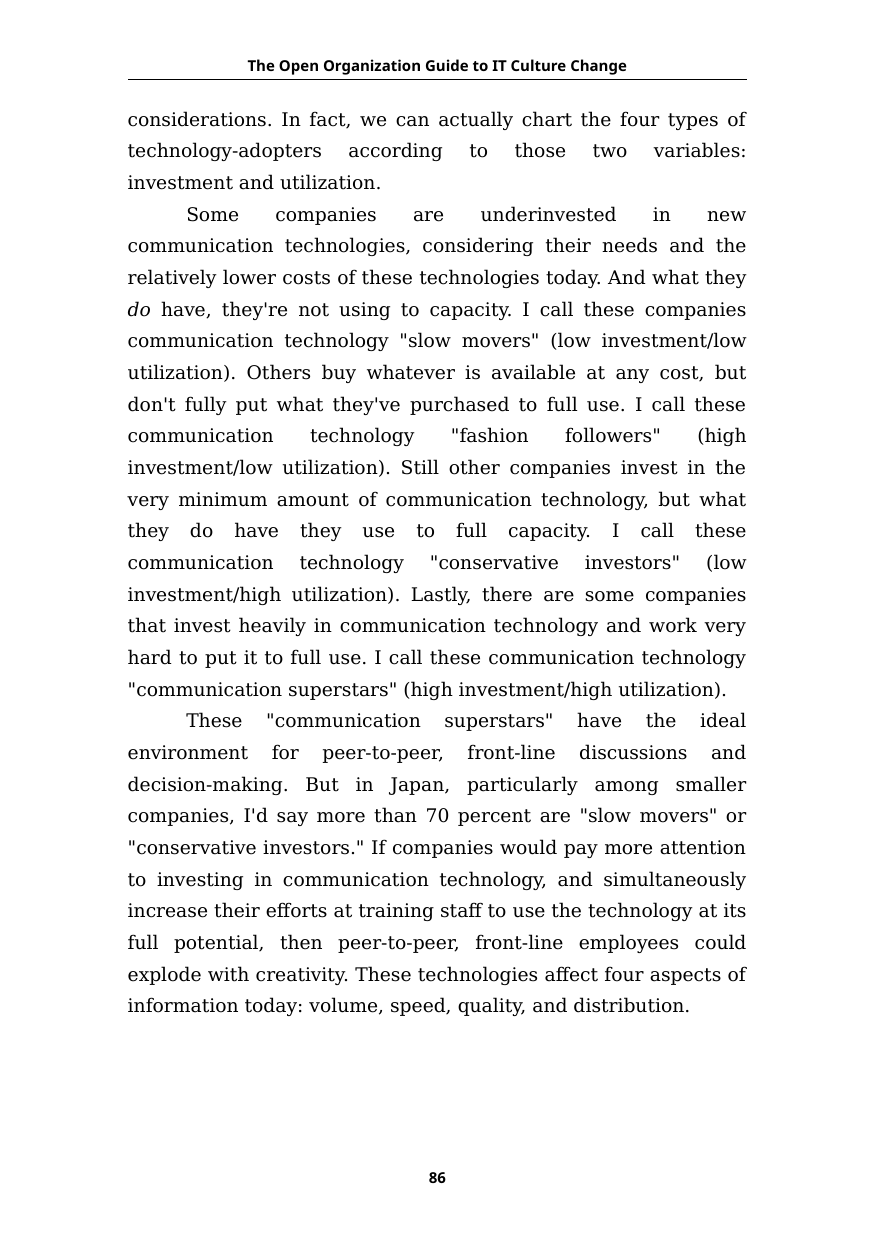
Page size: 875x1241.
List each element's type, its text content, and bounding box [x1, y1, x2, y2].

text Some companies are underinvested in new communication technologies, considering their needs and the relatively lower costs of these technologies today. And what they do have, they're not using to capacity. I call these companies communication technology "slow movers" (low investment/low utilization). Others buy whatever is available at any cost, but don't fully put what they've purchased to full use. I call these communication technology "fashion followers" (high investment/low utilization). Still other companies invest in the very minimum amount of communication technology, but what they do have they use to full capacity. I call these communication technology "conservative investors" (low investment/high utilization). Lastly, there are some companies that invest heavily in communication technology and work very hard to put it to full use. I call these communication technology "communication superstars" (high investment/high utilization). [127, 204, 747, 701]
text considerations. In fact, we can actually chart the four types of technology-adopters according to those two variables: investment and utilization. [127, 109, 747, 194]
text These "communication superstars" have the ideal environment for peer-to-peer, front-line discussions and decision-making. But in Japan, particularly among smaller companies, I'd say more than 70 percent are "slow movers" or "conservative investors." If companies would pay more attention to investing in communication technology, and simultaneously increase their efforts at training staff to use the technology at its full potential, then peer-to-peer, front-line employees could explode with creativity. These technologies affect four aspects of information today: volume, speed, quality, and distribution. [127, 710, 747, 1017]
